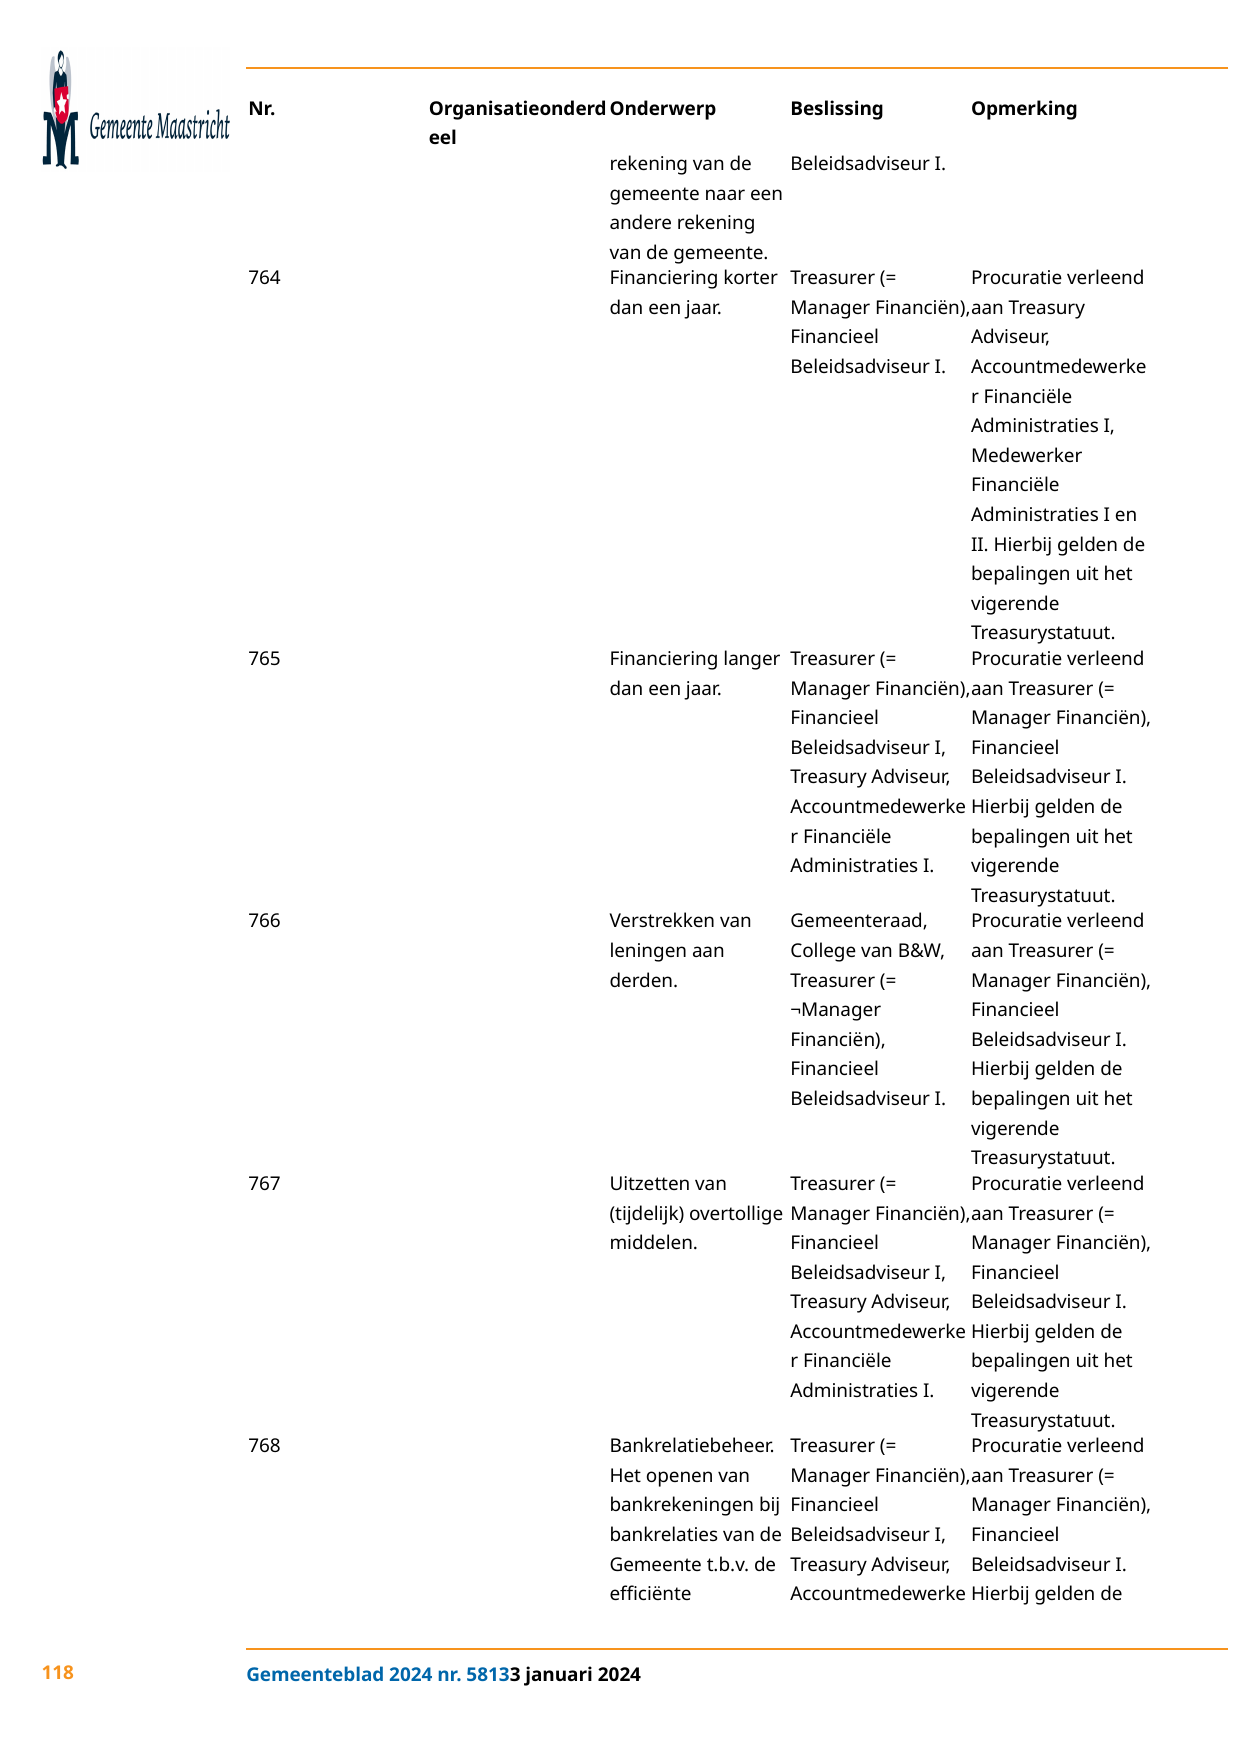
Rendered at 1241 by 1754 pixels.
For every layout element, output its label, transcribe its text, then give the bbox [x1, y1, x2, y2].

table_cell [429, 645, 609, 908]
table_cell Gemeenteraad, College van B&W, Treasurer (= ¬Manager Financiën), Financieel Beleidsadviseur I. [790, 908, 971, 1170]
table_cell Uitzetten van (tijdelijk) overtollige middelen. [609, 1170, 790, 1432]
table_cell 767 [248, 1170, 429, 1432]
table_header Beslissing [790, 95, 971, 150]
table_cell Procuratie verleend aan Treasurer (= Manager Financiën), Financieel Beleidsadviseur I. Hierbij gelden de bepalingen uit het vigerende Treasurystatuut. [971, 645, 1152, 908]
table_cell Financiering korter dan een jaar. [609, 265, 790, 645]
table_cell [971, 150, 1152, 264]
table_cell Procuratie verleend aan Treasurer (= Manager Financiën), Financieel Beleidsadviseur I. Hierbij gelden de [971, 1433, 1152, 1606]
table_cell [429, 150, 609, 264]
table_cell Treasurer (= Manager Financiën), Financieel Beleidsadviseur I, Treasury Adviseur, Accountmedewerker Financiële Administraties I. [790, 645, 971, 908]
table_cell Treasurer (= Manager Financiën), Financieel Beleidsadviseur I, Treasury Adviseur, Accountmedewerker Financiële Administraties I. [790, 1170, 971, 1432]
table_cell Treasurer (= Manager Financiën), Financieel Beleidsadviseur I. [790, 265, 971, 645]
table_cell [248, 150, 429, 264]
table_cell 768 [248, 1433, 429, 1606]
table_header Organisatieonderdeel [429, 95, 609, 150]
table_cell Financiering langer dan een jaar. [609, 645, 790, 908]
table_cell [429, 265, 609, 645]
table_cell [429, 1170, 609, 1432]
table_cell [429, 908, 609, 1170]
table_cell 765 [248, 645, 429, 908]
table_header Opmerking [971, 95, 1152, 150]
table_cell Verstrekken van leningen aan derden. [609, 908, 790, 1170]
table_cell Bankrelatiebeheer. Het openen van bankrekeningen bij bankrelaties van de Gemeente t.b.v. de efficiënte [609, 1433, 790, 1606]
table_cell Treasurer (= Manager Financiën), Financieel Beleidsadviseur I, Treasury Adviseur, Accountmedewerke [790, 1433, 971, 1606]
picture [41, 47, 231, 172]
table_cell [429, 1433, 609, 1606]
table_cell Procuratie verleend aan Treasury Adviseur, Accountmedewerker Financiële Administraties I, Medewerker Financiële Administraties I en II. Hierbij gelden de bepalingen uit het vigerende Treasurystatuut. [971, 265, 1152, 645]
table_cell Beleidsadviseur I. [790, 150, 971, 264]
table_header Onderwerp [609, 95, 790, 150]
table_cell Procuratie verleend aan Treasurer (= Manager Financiën), Financieel Beleidsadviseur I. Hierbij gelden de bepalingen uit het vigerende Treasurystatuut. [971, 908, 1152, 1170]
table_cell 764 [248, 265, 429, 645]
table_header Nr. [248, 95, 429, 150]
table_cell rekening van de gemeente naar een andere rekening van de gemeente. [609, 150, 790, 264]
table_cell 766 [248, 908, 429, 1170]
table_cell Procuratie verleend aan Treasurer (= Manager Financiën), Financieel Beleidsadviseur I. Hierbij gelden de bepalingen uit het vigerende Treasurystatuut. [971, 1170, 1152, 1432]
